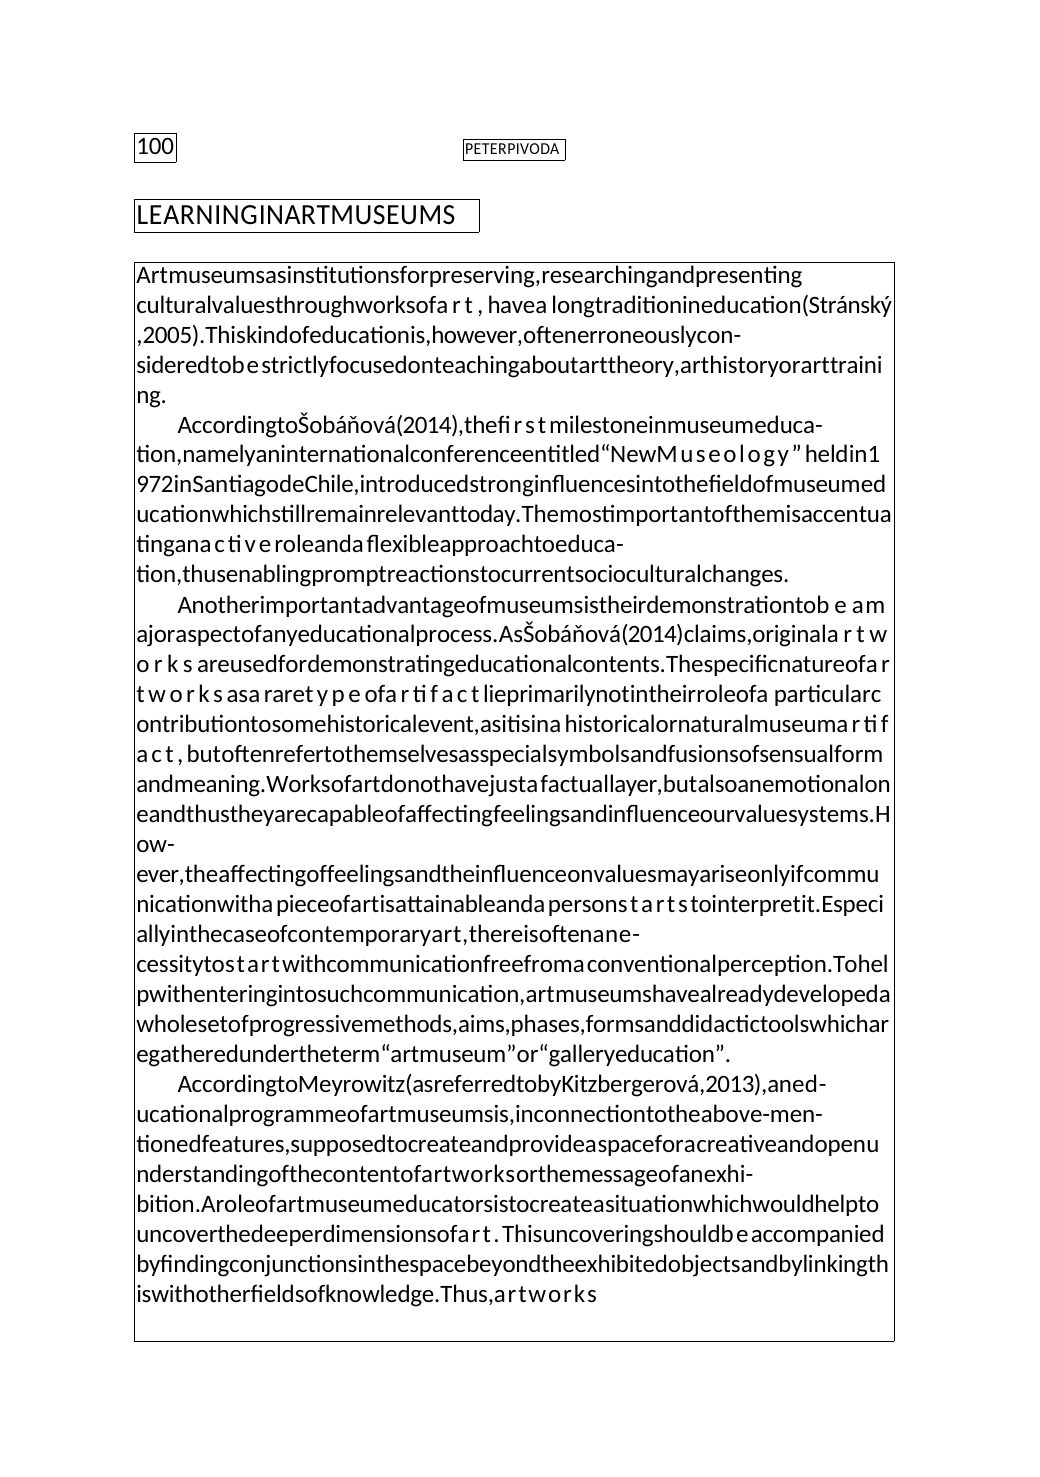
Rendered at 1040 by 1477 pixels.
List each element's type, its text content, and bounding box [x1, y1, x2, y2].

text Anotherimportantadvantageofmuseumsistheirdemonstrationtobeamajoraspectofanyeducationalprocess.AsŠobáňová(2014)claims,originalartworksareusedfordemonstratingeducationalcontents.Thespecificnatureofartworksasararetypeofartifactlieprimarilynotintheirroleofaparticularcontributiontosomehistoricalevent,asitisinahistoricalornaturalmuseumartifact,butoftenrefertothemselvesasspecialsymbolsandfusionsofsensualformandmeaning.Worksofartdonothavejustafactuallayer,butalsoanemotionaloneandthustheyarecapableofaffectingfeelingsandinfluenceourvaluesystems.How-ever,theaffectingoffeelingsandtheinfluenceonvaluesmayariseonlyifcommunicationwithapieceofartisattainableandapersonstartstointerpretit.Especiallyinthecaseofcontemporaryart,thereisoftenane-cessitytostartwithcommunicationfreefromaconventionalperception.Tohelpwithenteringintosuchcommunication,artmuseumshavealreadydevelopedawholesetofprogressivemethods,aims,phases,formsanddidactictoolswhicharegatheredundertheterm“artmuseum”or“galleryeducation”. [136, 589, 892, 1069]
text LEARNINGINARTMUSEUMS [136, 200, 479, 231]
text PETERPIVODA [465, 140, 564, 158]
text AccordingtoMeyrowitz(asreferredtobyKitzbergerová,2013),aned-ucationalprogrammeofartmuseumsis,inconnectiontotheabove-men-tionedfeatures,supposedtocreateandprovideaspaceforacreativeandopenunderstandingofthecontentofartworksorthemessageofanexhi-bition.Aroleofartmuseumeducatorsistocreateasituationwhichwouldhelptouncoverthedeeperdimensionsofart.Thisuncoveringshouldbeaccompaniedbyfindingconjunctionsinthespacebeyondtheexhibitedobjectsandbylinkingthiswithotherfieldsofknowledge.Thus,artworks [136, 1069, 892, 1309]
text Artmuseumsasinstitutionsforpreserving,researchingandpresenting [136, 263, 894, 289]
text 100 [136, 134, 176, 160]
text culturalvaluesthroughworksofart,havealongtraditionineducation(Stránský,2005).Thiskindofeducationis,however,oftenerroneouslycon-sideredtobestrictlyfocusedonteachingaboutarttheory,arthistoryorarttraining. [136, 289, 892, 409]
text AccordingtoŠobáňová(2014),thefirstmilestoneinmuseumeduca-tion,namelyaninternationalconferenceentitled“NewMuseology”heldin1972inSantiagodeChile,introducedstronginfluencesintothefieldofmuseumeducationwhichstillremainrelevanttoday.Themostimportantofthemisaccentuatinganactiveroleandaflexibleapproachtoeduca-tion,thusenablingpromptreactionstocurrentsocioculturalchanges. [136, 409, 892, 589]
